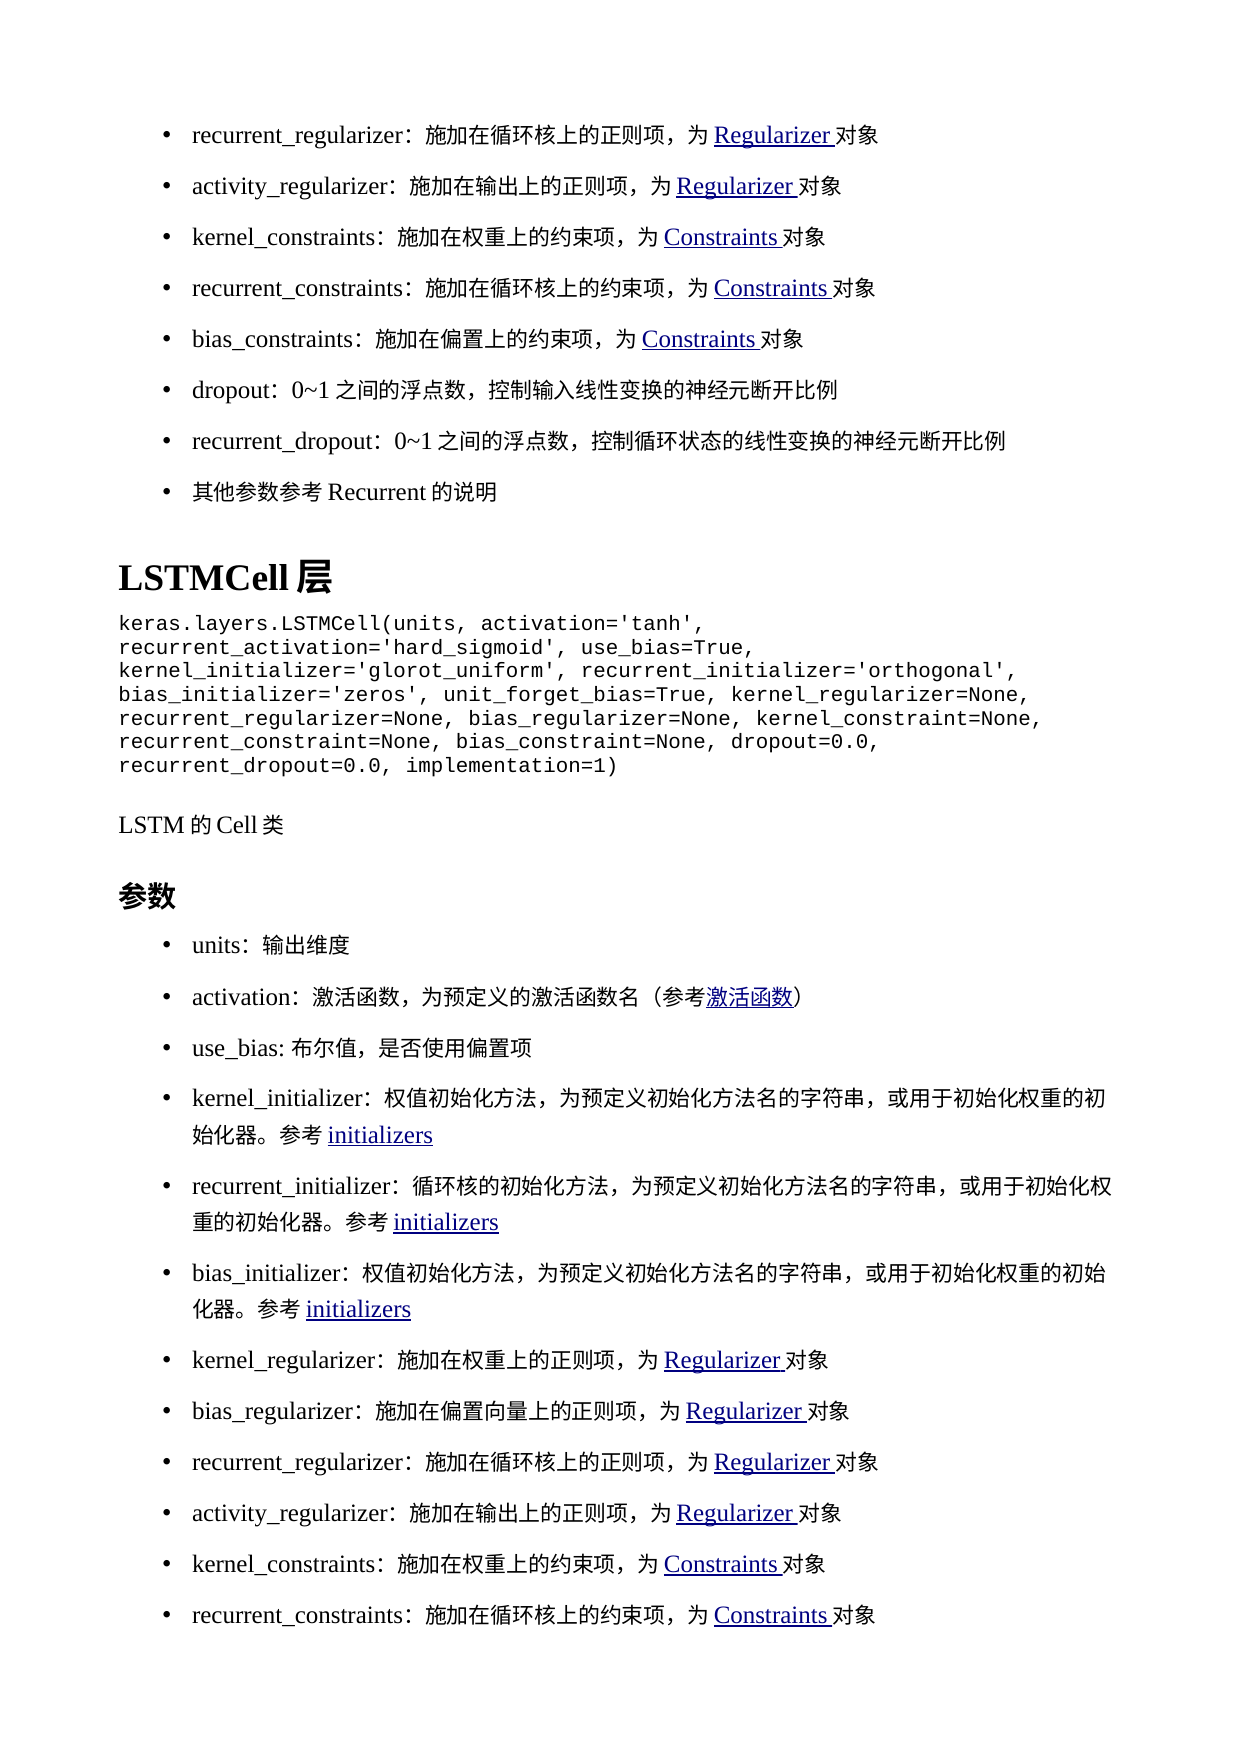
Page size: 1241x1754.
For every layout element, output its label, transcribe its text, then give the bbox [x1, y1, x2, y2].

subtitle LSTMCell层 [118, 546, 1122, 601]
list activation：激活函数，为预定义的激活函数名（参考激活函数） [162, 979, 1122, 1011]
list 其他参数参考Recurrent的说明 [162, 475, 1122, 506]
text LSTM的Cell类 [118, 808, 1122, 840]
list dropout：0~1之间的浮点数，控制输入线性变换的神经元断开比例 [162, 373, 1122, 404]
list activity_regularizer：施加在输出上的正则项，为Regularizer对象 [162, 169, 1122, 201]
list bias_constraints：施加在偏置上的约束项，为Constraints对象 [162, 322, 1122, 353]
list bias_initializer：权值初始化方法，为预定义初始化方法名的字符串，或用于初始化权重的初始化器。参考initializers [162, 1256, 1122, 1324]
subtitle 参数 [118, 874, 1122, 916]
list kernel_constraints：施加在权重上的约束项，为Constraints对象 [162, 1547, 1122, 1579]
list recurrent_constraints：施加在循环核上的约束项，为Constraints对象 [162, 1598, 1122, 1630]
list kernel_initializer：权值初始化方法，为预定义初始化方法名的字符串，或用于初始化权重的初始化器。参考initializers [162, 1081, 1122, 1149]
list recurrent_dropout：0~1之间的浮点数，控制循环状态的线性变换的神经元断开比例 [162, 424, 1122, 455]
list recurrent_regularizer：施加在循环核上的正则项，为Regularizer对象 [162, 1445, 1122, 1477]
list activity_regularizer：施加在输出上的正则项，为Regularizer对象 [162, 1496, 1122, 1528]
list bias_regularizer：施加在偏置向量上的正则项，为Regularizer对象 [162, 1394, 1122, 1426]
list kernel_constraints：施加在权重上的约束项，为Constraints对象 [162, 220, 1122, 252]
list units：输出维度 [162, 928, 1122, 960]
list kernel_regularizer：施加在权重上的正则项，为Regularizer对象 [162, 1343, 1122, 1375]
list use_bias: 布尔值，是否使用偏置项 [162, 1031, 1122, 1062]
list recurrent_constraints：施加在循环核上的约束项，为Constraints对象 [162, 271, 1122, 303]
list recurrent_regularizer：施加在循环核上的正则项，为Regularizer对象 [162, 118, 1122, 150]
list recurrent_initializer：循环核的初始化方法，为预定义初始化方法名的字符串，或用于初始化权重的初始化器。参考initializers [162, 1169, 1122, 1237]
text keras.layers.LSTMCell(units, activation='tanh', recurrent_activation='hard_sigmoid', use_bias=True, kernel_initializer='glorot_uniform', recurrent_initializer='orthogonal', bias_initializer='zeros', unit_forget_bias=True, kernel_regularizer=None, recurrent_regularizer=None, bias_regularizer=None, kernel_constraint=None, recurrent_constraint=None, bias_constraint=None, dropout=0.0, recurrent_dropout=0.0, implementation=1) [118, 613, 1122, 779]
